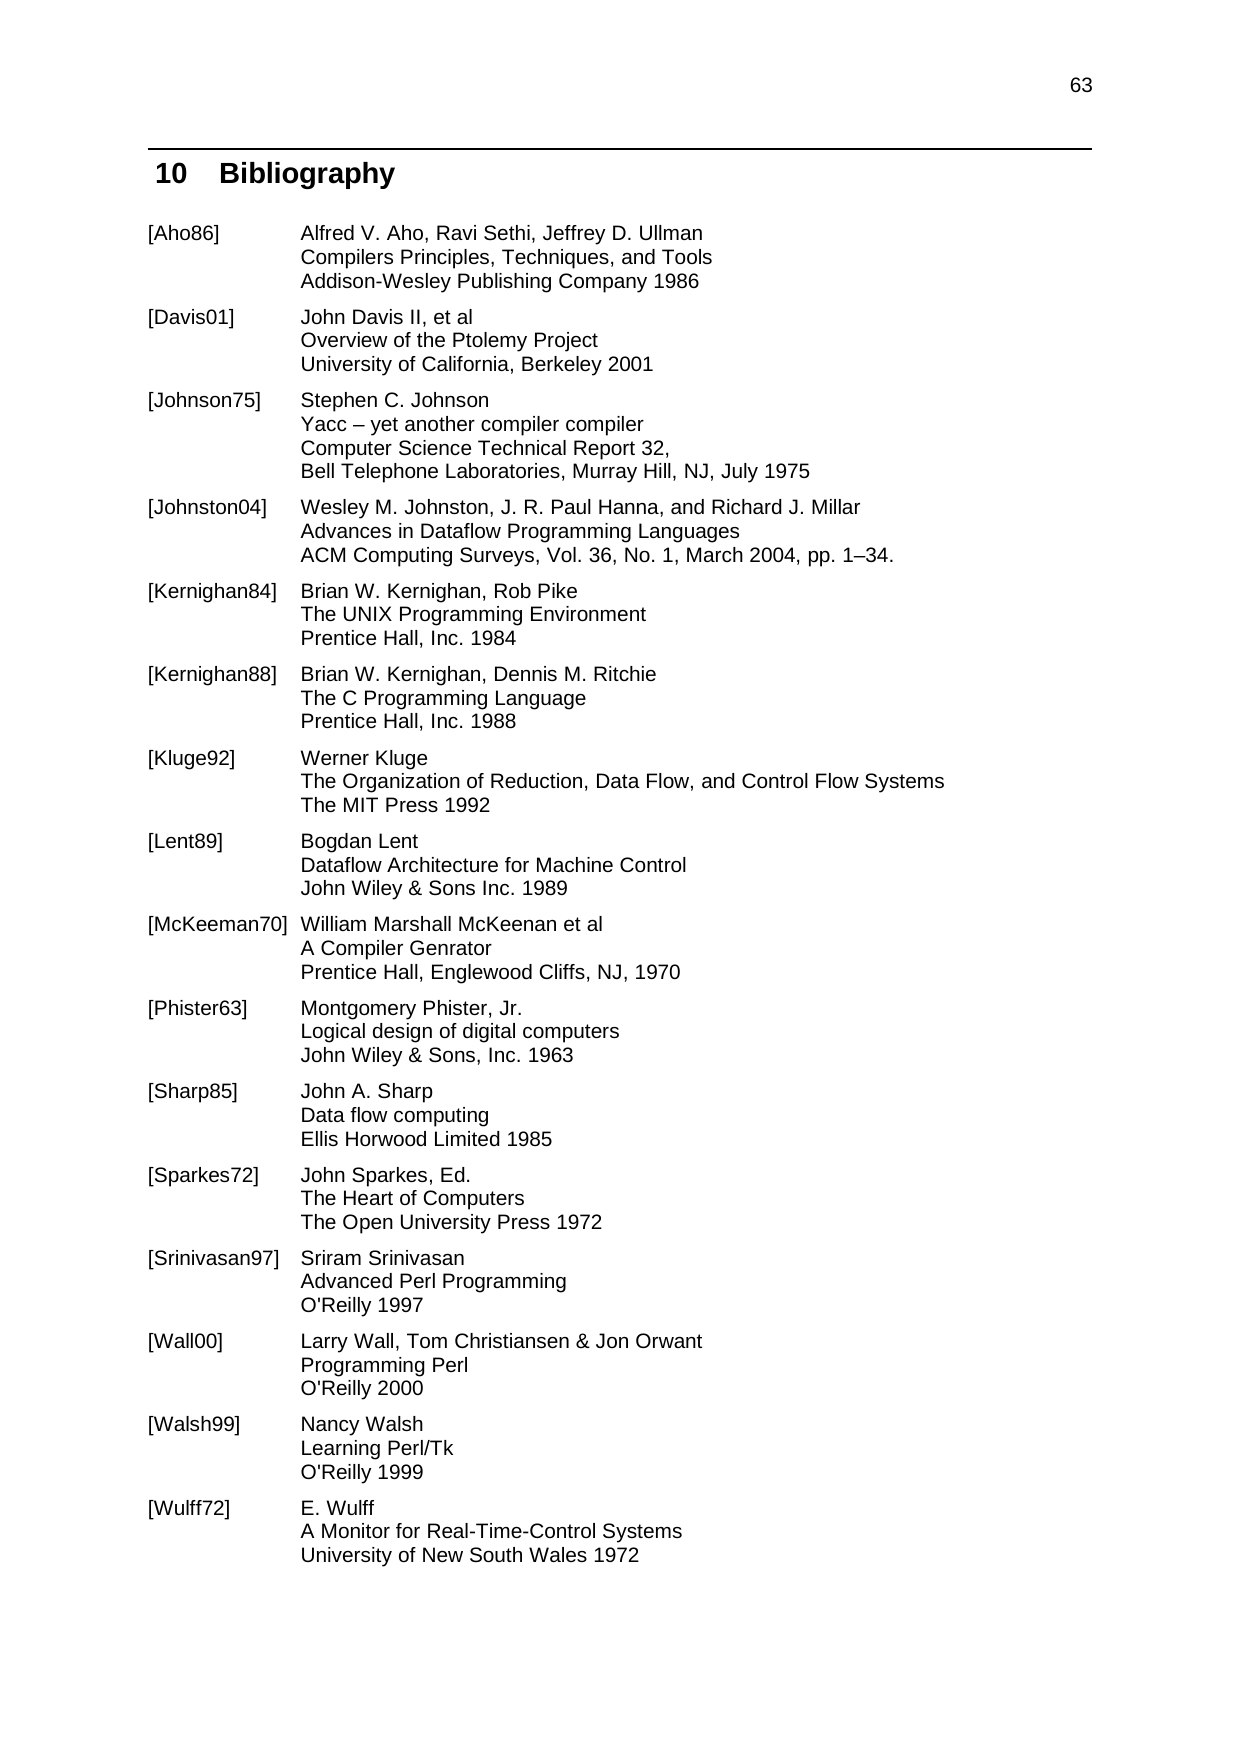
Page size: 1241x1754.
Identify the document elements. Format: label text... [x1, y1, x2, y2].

text [Walsh99] Nancy Walsh Learning Perl/Tk O'Reilly 1999 [148, 1413, 1092, 1484]
text [Johnson75] Stephen C. Johnson Yacc – yet another compiler compiler Computer Science Technical Report 32, Bell Telephone Laboratories, Murray Hill, NJ, July 1975 [148, 389, 1092, 483]
text [Lent89] Bogdan Lent Dataflow Architecture for Machine Control John Wiley & Sons Inc. 1989 [148, 829, 1092, 901]
text [Phister63] Montgomery Phister, Jr. Logical design of digital computers John Wiley & Sons, Inc. 1963 [148, 996, 1092, 1067]
subtitle Bibliography [148, 150, 1092, 197]
text [McKeeman70] William Marshall McKeenan et al A Compiler Genrator Prentice Hall, Englewood Cliffs, NJ, 1970 [148, 913, 1092, 984]
text [Johnston04] Wesley M. Johnston, J. R. Paul Hanna, and Richard J. Millar Advances in Dataflow Programming Languages ACM Computing Surveys, Vol. 36, No. 1, March 2004, pp. 1–34. [148, 496, 1092, 567]
text [Wall00] Larry Wall, Tom Christiansen & Jon Orwant Programming Perl O'Reilly 2000 [148, 1329, 1092, 1400]
text [Aho86] Alfred V. Aho, Ravi Sethi, Jeffrey D. Ullman Compilers Principles, Techniques, and Tools Addison-Wesley Publishing Company 1986 [148, 222, 1092, 293]
text [Sparkes72] John Sparkes, Ed. The Heart of Computers The Open University Press 1972 [148, 1163, 1092, 1234]
text [Davis01] John Davis II, et al Overview of the Ptolemy Project University of California, Berkeley 2001 [148, 305, 1092, 376]
text [Wulff72] E. Wulff A Monitor for Real-Time-Control Systems University of New South Wales 1972 [148, 1496, 1092, 1567]
text [Kernighan88] Brian W. Kernighan, Dennis M. Ritchie The C Programming Language Prentice Hall, Inc. 1988 [148, 663, 1092, 734]
text [Srinivasan97] Sriram Srinivasan Advanced Perl Programming O'Reilly 1997 [148, 1246, 1092, 1317]
text [Kernighan84] Brian W. Kernighan, Rob Pike The UNIX Programming Environment Prentice Hall, Inc. 1984 [148, 579, 1092, 650]
text [Sharp85] John A. Sharp Data flow computing Ellis Horwood Limited 1985 [148, 1080, 1092, 1151]
text [Kluge92] Werner Kluge The Organization of Reduction, Data Flow, and Control Flow Systems The MIT Press 1992 [148, 746, 1092, 817]
